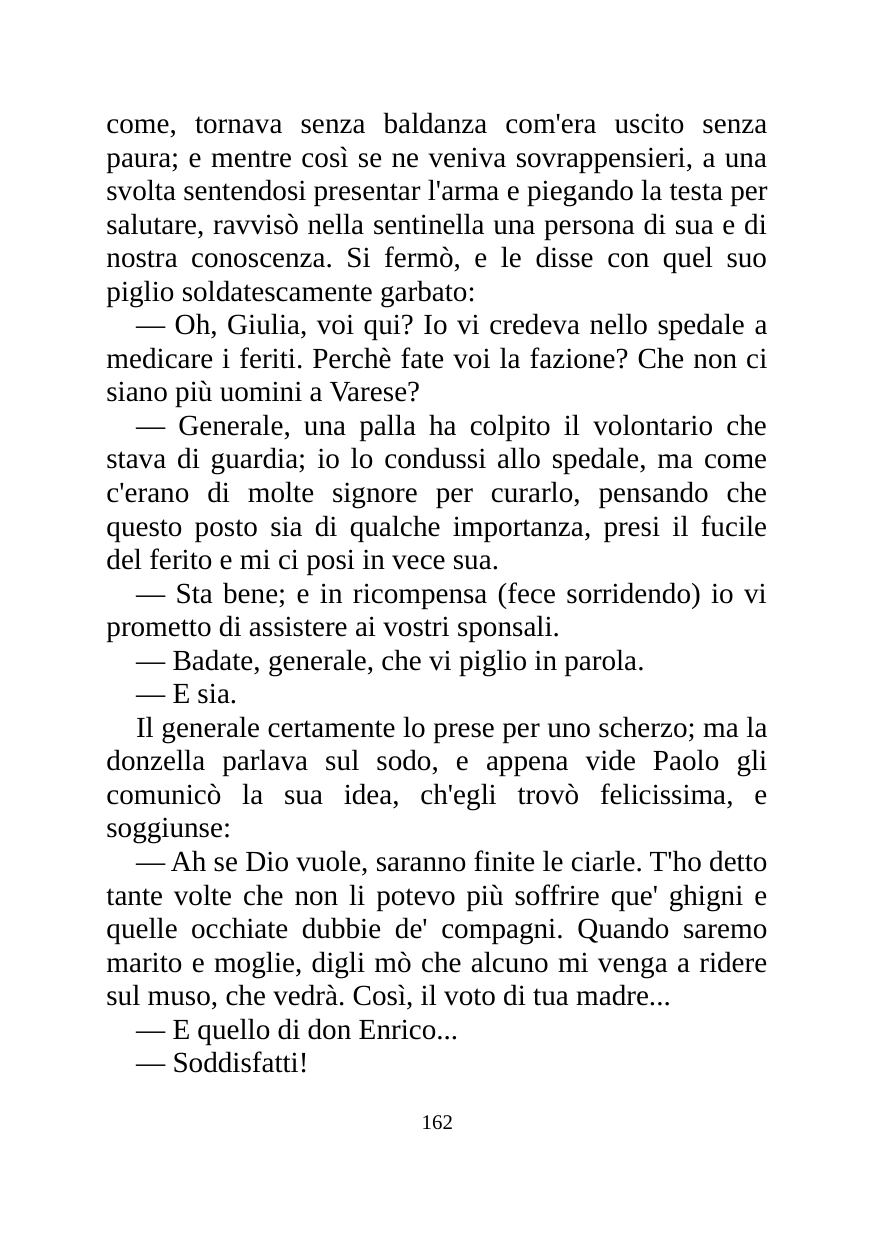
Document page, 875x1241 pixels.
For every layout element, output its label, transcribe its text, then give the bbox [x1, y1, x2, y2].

text — Soddisfatti! [106, 1045, 768, 1079]
text — Sta bene; e in ricompensa (fece sorridendo) io vi prometto di assistere ai vostri sponsali. [106, 576, 768, 643]
text — E sia. [106, 676, 768, 710]
text — Generale, una palla ha colpito il volontario che stava di guardia; io lo condussi allo spedale, ma come c'erano di molte signore per curarlo, pensando che questo posto sia di qualche importanza, presi il fucile del ferito e mi ci posi in vece sua. [106, 408, 768, 576]
text — Ah se Dio vuole, saranno finite le ciarle. T'ho detto tante volte che non li potevo più soffrire que' ghigni e quelle occhiate dubbie de' compagni. Quando saremo marito e moglie, digli mò che alcuno mi venga a ridere sul muso, che vedrà. Così, il voto di tua madre... [106, 844, 768, 1012]
text — Oh, Giulia, voi qui? Io vi credeva nello spedale a medicare i feriti. Perchè fate voi la fazione? Che non ci siano più uomini a Varese? [106, 307, 768, 408]
text come, tornava senza baldanza com'era uscito senza paura; e mentre così se ne veniva sovrappensieri, a una svolta sentendosi presentar l'arma e piegando la testa per salutare, ravvisò nella sentinella una persona di sua e di nostra conoscenza. Si fermò, e le disse con quel suo piglio soldatescamente garbato: [106, 106, 768, 307]
text — E quello di don Enrico... [106, 1012, 768, 1045]
text Il generale certamente lo prese per uno scherzo; ma la donzella parlava sul sodo, e appena vide Paolo gli comunicò la sua idea, ch'egli trovò felicissima, e soggiunse: [106, 710, 768, 844]
text — Badate, generale, che vi piglio in parola. [106, 643, 768, 676]
